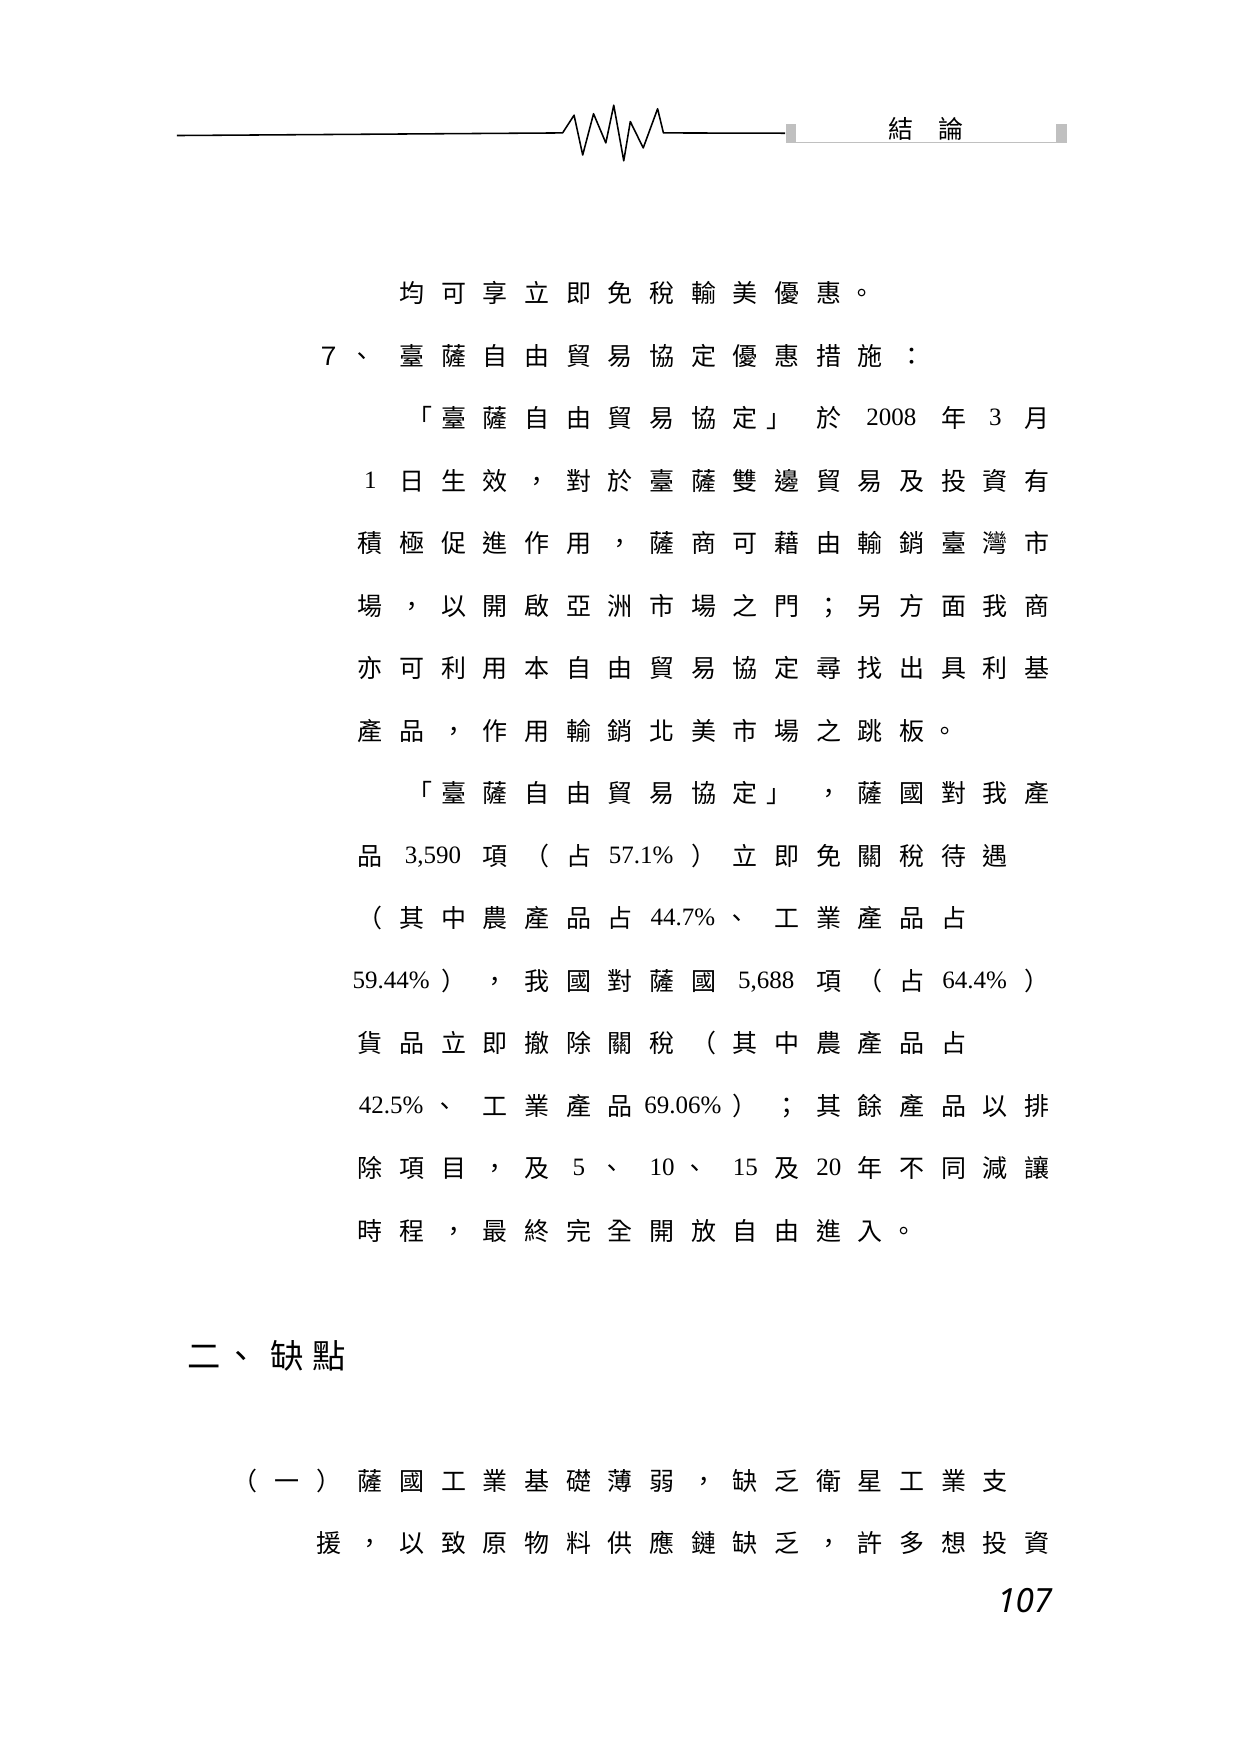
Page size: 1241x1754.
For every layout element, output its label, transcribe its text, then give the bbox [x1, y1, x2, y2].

text 均可享立即免稅輸美優惠。 [342, 250, 1058, 313]
text 「臺薩自由貿易協定」，薩國對我產品3,590項（占57.1%）立即免關稅待遇（其中農產品占44.7%、工業產品占59.44%），我國對薩國5,688項（占64.4%）貨品立即撤除關稅（其中農產品占42.5%、工業產品69.06%）；其餘產品以排除項目，及5、10、15及20年不同減讓時程，最終完全開放自由進入。 [330, 750, 1058, 1250]
text 「臺薩自由貿易協定」於2008年3月1日生效，對於臺薩雙邊貿易及投資有積極促進作用，薩商可藉由輸銷臺灣市場，以開啟亞洲市場之門；另方面我商亦可利用本自由貿易協定尋找出具利基產品，作用輸銷北美市場之跳板。 [330, 375, 1058, 750]
text 二、缺點 [183, 1313, 1058, 1375]
text （一）薩國工業基礎薄弱，缺乏衛星工業支援，以致原物料供應鏈缺乏，許多想投資 [207, 1438, 1058, 1563]
text ７、臺薩自由貿易協定優惠措施： [281, 313, 1058, 375]
